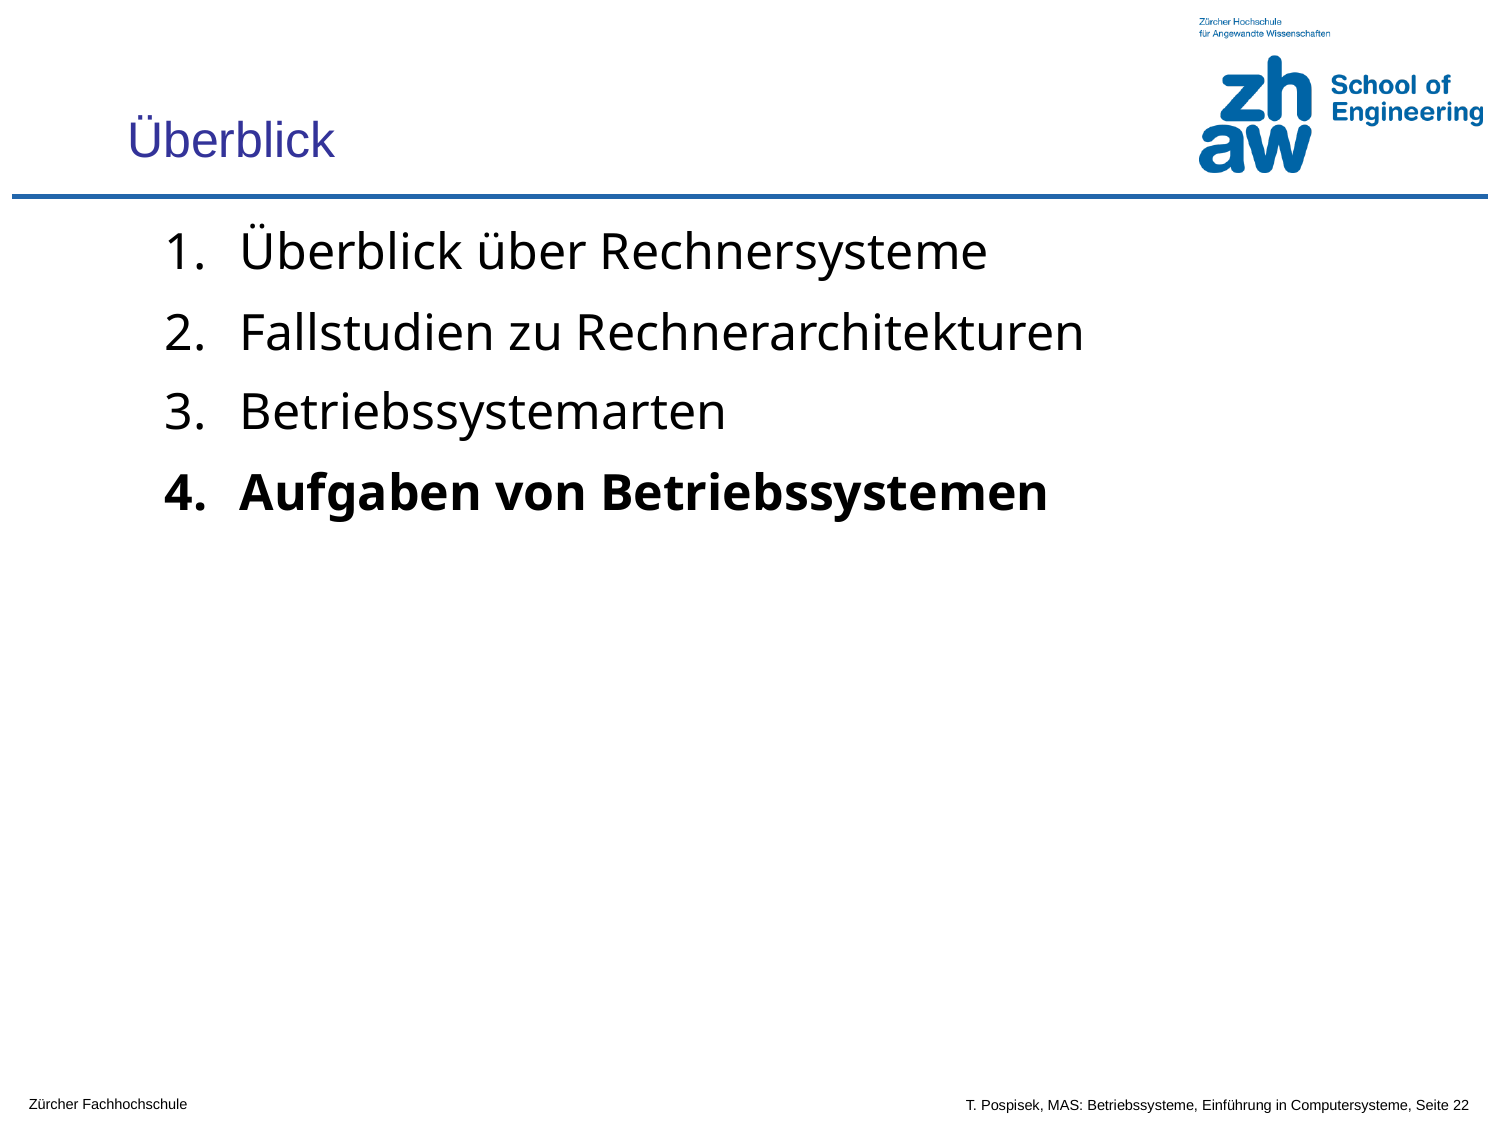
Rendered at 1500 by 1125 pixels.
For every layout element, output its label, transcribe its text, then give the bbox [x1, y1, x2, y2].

title Überblick [112, 50, 1391, 175]
text_box Überblick über Rechnersysteme Fallstudien zu Rechnerarchitekturen Betriebssystemarten Aufgaben von Betriebssystemen [149, 212, 1363, 988]
picture [1199, 18, 1483, 173]
